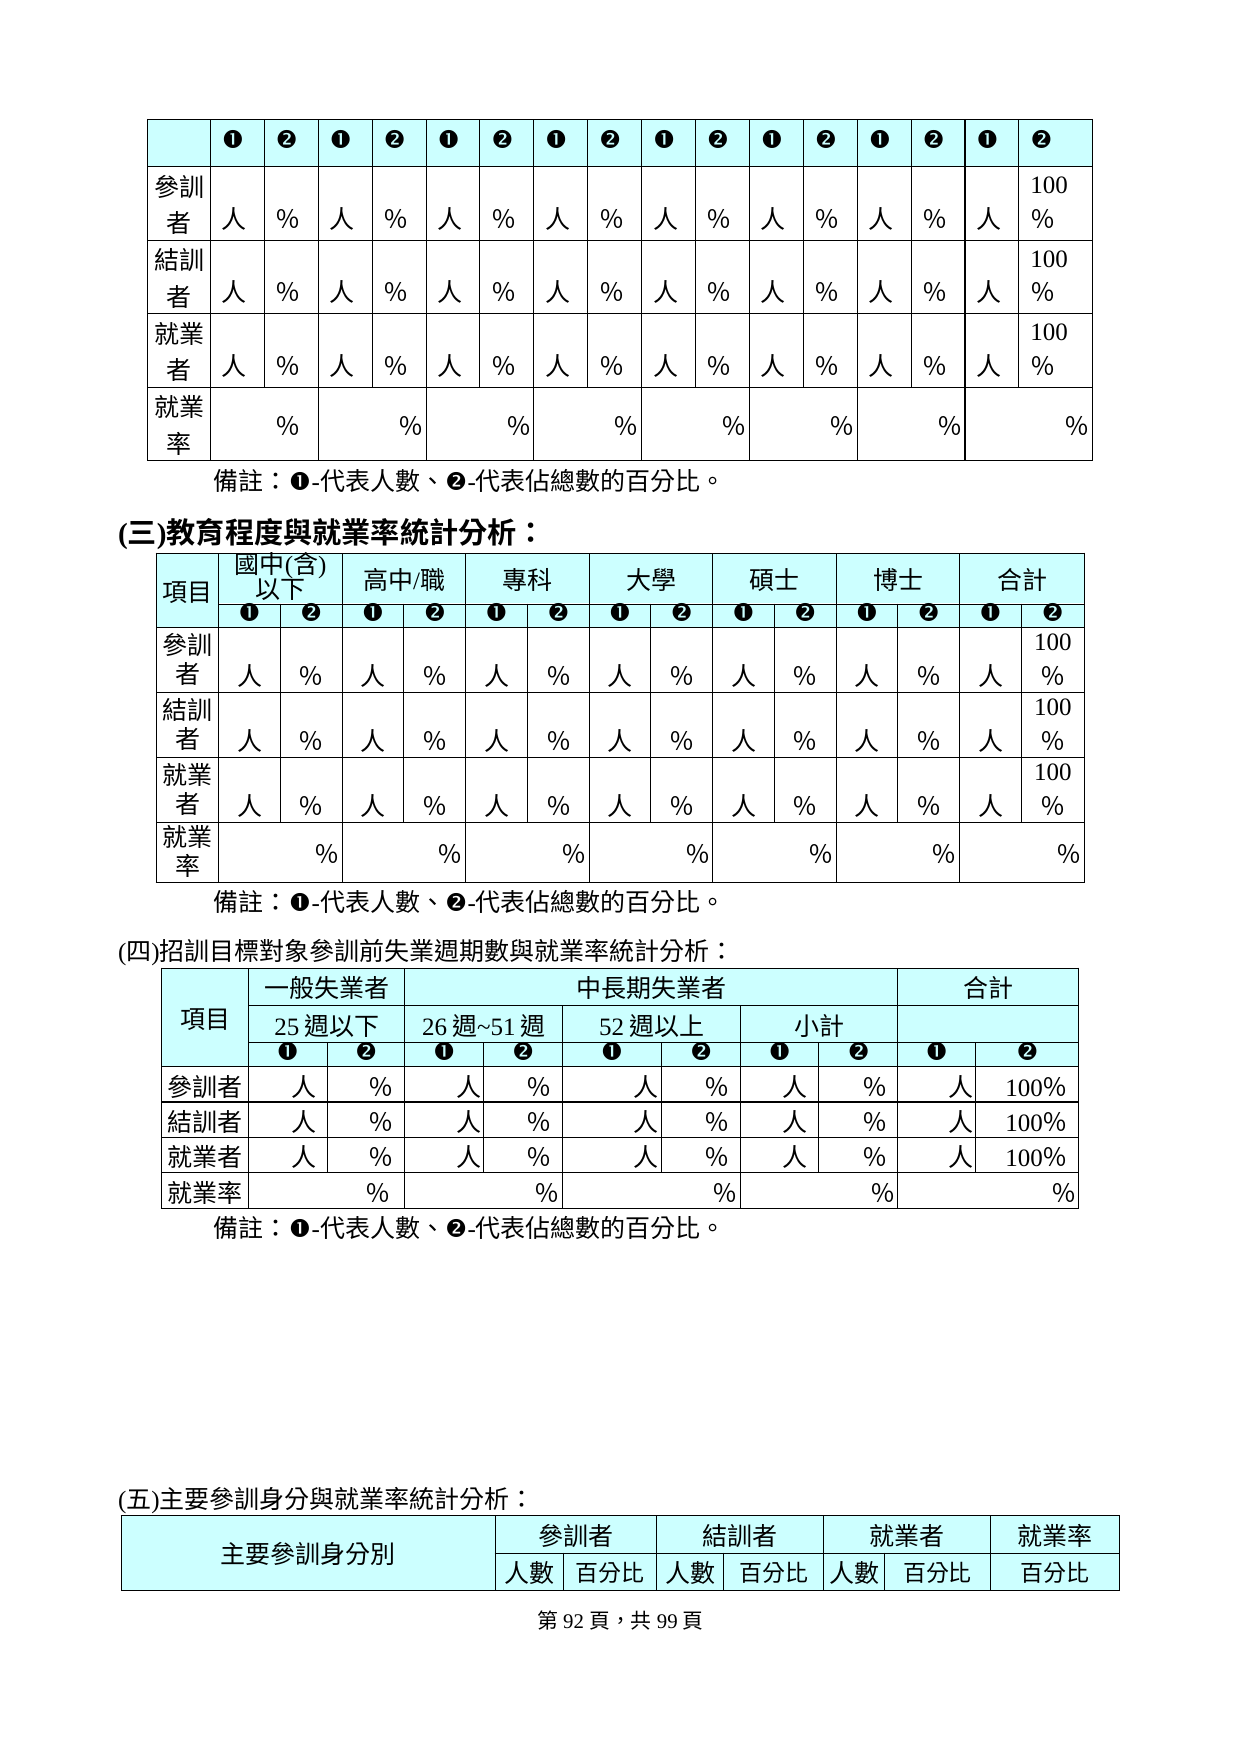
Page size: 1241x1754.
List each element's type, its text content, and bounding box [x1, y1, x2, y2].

table_cell 人 [319, 314, 372, 387]
table_cell 就業率 [148, 388, 210, 460]
table_cell 人 [713, 758, 774, 822]
table_cell 百分比 [991, 1554, 1119, 1590]
table_cell ％ [966, 388, 1092, 460]
table_cell  [960, 605, 1021, 627]
table_cell  [1019, 120, 1092, 166]
table_cell 人 [563, 1103, 661, 1137]
table_cell ％ [343, 823, 465, 882]
table_cell 100 ％ [1022, 758, 1084, 822]
table_header 就業者 [824, 1516, 990, 1553]
table_cell 人 [343, 628, 403, 692]
table_cell 100 ％ [1019, 241, 1092, 313]
table_cell ％ [819, 1138, 897, 1172]
table_cell  [662, 1043, 740, 1066]
table_cell 人 [427, 167, 479, 240]
table_cell 人 [319, 167, 372, 240]
table_cell 人 [966, 314, 1018, 387]
table_cell 人 [249, 1103, 327, 1137]
table_cell ％ [404, 758, 465, 822]
table_cell ％ [563, 1173, 740, 1208]
text (五)主要參訓身分與就業率統計分析： [89, 1479, 1152, 1515]
table_cell ％ [819, 1067, 897, 1101]
table_cell ％ [480, 314, 533, 387]
table_cell ％ [898, 758, 959, 822]
table_header 合計 [960, 554, 1084, 603]
table_cell 人 [563, 1067, 661, 1101]
text 備註：-代表人數、-代表佔總數的百分比。 [89, 461, 1152, 498]
table_cell ％ [590, 823, 712, 882]
table_cell  [588, 120, 641, 166]
table_cell ％ [484, 1067, 562, 1101]
table_cell ％ [249, 1173, 404, 1208]
table_cell 人 [642, 167, 695, 240]
table_cell 人 [960, 693, 1021, 757]
table_cell 人 [741, 1138, 818, 1172]
table_cell ％ [898, 628, 959, 692]
table_cell ％ [912, 167, 964, 240]
table_cell 人 [741, 1103, 818, 1137]
table_cell 人 [211, 167, 264, 240]
table_header 專科 [466, 554, 589, 603]
table_cell ％ [528, 628, 589, 692]
table_cell 人 [898, 1067, 975, 1101]
table_cell  [249, 1043, 327, 1066]
table_cell 人 [750, 167, 803, 240]
table_cell 人 [534, 241, 587, 313]
table_cell ％ [662, 1138, 740, 1172]
table_cell 人 [741, 1067, 818, 1101]
table_cell  [898, 605, 959, 627]
table_cell ％ [588, 241, 641, 313]
table_cell 人 [590, 628, 650, 692]
table_cell 人 [427, 314, 479, 387]
table_cell 人 [534, 314, 587, 387]
table_cell 人 [750, 241, 803, 313]
table_cell ％ [651, 758, 712, 822]
table_cell 百分比 [724, 1554, 823, 1590]
table_cell 人 [466, 693, 527, 757]
table_cell ％ [837, 823, 959, 882]
table_cell 人 [837, 628, 897, 692]
table_cell ％ [404, 628, 465, 692]
table_cell ％ [713, 823, 836, 882]
table_cell ％ [804, 167, 857, 240]
table_cell  [534, 120, 587, 166]
table_header 高中/職 [343, 554, 465, 603]
table_cell 結訓者 [148, 241, 210, 313]
table_cell ％ [405, 1173, 562, 1208]
table_cell 人 [343, 693, 403, 757]
table_cell 人數 [657, 1554, 723, 1590]
table_cell  [480, 120, 533, 166]
table_cell  [976, 1043, 1078, 1066]
table_cell ％ [319, 388, 426, 460]
table_header [148, 120, 210, 166]
table_cell 人 [405, 1103, 483, 1137]
table_cell ％ [642, 388, 749, 460]
table_cell 人 [837, 693, 897, 757]
table_cell 26週~51週 [405, 1006, 562, 1042]
table_cell 人 [837, 758, 897, 822]
text (三)教育程度與就業率統計分析： [89, 510, 1152, 552]
table_cell 100 ％ [1022, 628, 1084, 692]
table_cell ％ [588, 167, 641, 240]
table_cell 小計 [741, 1006, 897, 1042]
table_cell 25週以下 [249, 1006, 404, 1042]
table_header 合計 [898, 969, 1078, 1005]
table_cell 人 [211, 241, 264, 313]
table_cell ％ [219, 823, 342, 882]
table_cell ％ [466, 823, 589, 882]
table_cell 人 [713, 628, 774, 692]
table_cell ％ [696, 314, 749, 387]
table_cell  [1022, 605, 1084, 627]
table_cell 就業者 [162, 1138, 248, 1172]
table_cell 人 [642, 241, 695, 313]
table_cell  [563, 1043, 661, 1066]
table_cell ％ [898, 1173, 1078, 1208]
table_cell ％ [534, 388, 641, 460]
table_cell 人 [211, 314, 264, 387]
table_cell ％ [662, 1067, 740, 1101]
table_cell  [775, 605, 836, 627]
table_cell ％ [211, 388, 318, 460]
table_cell  [858, 120, 911, 166]
table_cell 百分比 [885, 1554, 990, 1590]
table_cell 人 [249, 1138, 327, 1172]
table_header 就業率 [991, 1516, 1119, 1553]
table_cell ％ [373, 167, 426, 240]
table_cell  [642, 120, 695, 166]
table_cell  [343, 605, 403, 627]
table_cell  [819, 1043, 897, 1066]
table_cell ％ [741, 1173, 897, 1208]
table_cell ％ [898, 693, 959, 757]
table_cell ％ [696, 241, 749, 313]
table_cell  [484, 1043, 562, 1066]
table_header 參訓者 [496, 1516, 656, 1553]
table_cell 100％ [976, 1067, 1078, 1101]
table_header 結訓者 [657, 1516, 823, 1553]
table_cell 人數 [496, 1554, 563, 1590]
table_cell 人 [858, 314, 911, 387]
table_cell 人 [858, 167, 911, 240]
table_cell ％ [373, 241, 426, 313]
table_cell ％ [265, 314, 318, 387]
table_cell 參訓者 [162, 1067, 248, 1101]
table_cell  [898, 1043, 975, 1066]
table_cell ％ [912, 314, 964, 387]
table_cell  [466, 605, 527, 627]
table_cell  [427, 120, 479, 166]
table_cell ％ [281, 693, 342, 757]
table_cell  [404, 605, 465, 627]
table_header 大學 [590, 554, 712, 603]
table_cell 100 ％ [1019, 314, 1092, 387]
table_cell ％ [750, 388, 857, 460]
table_cell 人 [343, 758, 403, 822]
table_cell 100％ [976, 1103, 1078, 1137]
table_cell ％ [651, 628, 712, 692]
table_cell ％ [373, 314, 426, 387]
table_cell ％ [281, 758, 342, 822]
text 備註：-代表人數、-代表佔總數的百分比。 [89, 883, 1152, 919]
table_cell 人 [563, 1138, 661, 1172]
table_header 中長期失業者 [405, 969, 897, 1005]
table_cell  [837, 605, 897, 627]
table_cell 人 [898, 1138, 975, 1172]
table_cell 就業者 [157, 758, 218, 822]
table_cell ％ [588, 314, 641, 387]
table_cell ％ [528, 693, 589, 757]
table_header 國中(含) 以下 [219, 554, 342, 603]
table_cell ％ [775, 628, 836, 692]
table_cell 人 [590, 693, 650, 757]
table_cell ％ [281, 628, 342, 692]
table_header 項目 [162, 969, 248, 1066]
table_cell ％ [484, 1103, 562, 1137]
table_cell  [966, 120, 1018, 166]
table_header 主要參訓身分別 [122, 1516, 495, 1590]
table_cell  [405, 1043, 483, 1066]
text 備註：-代表人數、-代表佔總數的百分比。 [89, 1209, 1152, 1245]
table_cell 就業者 [148, 314, 210, 387]
table_cell 100％ [976, 1138, 1078, 1172]
table_cell 結訓者 [162, 1103, 248, 1137]
table_header 碩士 [713, 554, 836, 603]
table_cell ％ [328, 1138, 404, 1172]
table_cell [898, 1006, 1078, 1042]
table_cell ％ [404, 693, 465, 757]
table_cell  [265, 120, 318, 166]
table_cell  [750, 120, 803, 166]
table_cell  [696, 120, 749, 166]
table_cell 人 [898, 1103, 975, 1137]
table_cell 百分比 [564, 1554, 656, 1590]
table_cell  [713, 605, 774, 627]
table_cell ％ [662, 1103, 740, 1137]
table_cell  [319, 120, 372, 166]
table_header 一般失業者 [249, 969, 404, 1005]
table_cell ％ [960, 823, 1084, 882]
table_header 項目 [157, 554, 218, 627]
table_cell ％ [328, 1067, 404, 1101]
table_cell  [651, 605, 712, 627]
table_cell ％ [480, 241, 533, 313]
table_cell ％ [775, 758, 836, 822]
table_cell ％ [775, 693, 836, 757]
table_cell 結訓者 [157, 693, 218, 757]
table_cell 100 ％ [1019, 167, 1092, 240]
table_cell  [281, 605, 342, 627]
table_cell  [912, 120, 964, 166]
table_cell 參訓者 [148, 167, 210, 240]
table_cell 人 [713, 693, 774, 757]
table_cell 人 [427, 241, 479, 313]
table_cell 人 [405, 1138, 483, 1172]
table_cell 人 [590, 758, 650, 822]
table_cell 人 [960, 758, 1021, 822]
table_cell 人 [966, 167, 1018, 240]
table_cell  [373, 120, 426, 166]
table_cell ％ [912, 241, 964, 313]
table_cell ％ [427, 388, 533, 460]
table_cell 就業率 [162, 1173, 248, 1208]
table_cell ％ [265, 241, 318, 313]
table_cell 參訓者 [157, 628, 218, 692]
table_cell 人 [219, 693, 280, 757]
table_cell 人 [642, 314, 695, 387]
table_cell ％ [858, 388, 964, 460]
table_cell ％ [651, 693, 712, 757]
table_cell ％ [328, 1103, 404, 1137]
table_cell ％ [480, 167, 533, 240]
table_cell 人 [750, 314, 803, 387]
table_cell 人 [966, 241, 1018, 313]
table_cell 就業率 [157, 823, 218, 882]
table_cell 人 [466, 758, 527, 822]
table_cell ％ [804, 314, 857, 387]
table_cell  [219, 605, 280, 627]
table_cell 52週以上 [563, 1006, 740, 1042]
table_cell ％ [528, 758, 589, 822]
table_cell 100 ％ [1022, 693, 1084, 757]
table_cell  [328, 1043, 404, 1066]
table_cell  [211, 120, 264, 166]
table_cell ％ [484, 1138, 562, 1172]
table_cell 人 [466, 628, 527, 692]
table_cell ％ [696, 167, 749, 240]
table_cell 人 [219, 628, 280, 692]
table_header 博士 [837, 554, 959, 603]
text (四)招訓目標對象參訓前失業週期數與就業率統計分析： [89, 931, 1152, 968]
table_cell  [741, 1043, 818, 1066]
table_cell 人 [534, 167, 587, 240]
table_cell 人 [249, 1067, 327, 1101]
table_cell  [590, 605, 650, 627]
table_cell ％ [265, 167, 318, 240]
table_cell  [528, 605, 589, 627]
table_cell ％ [819, 1103, 897, 1137]
table_cell 人 [858, 241, 911, 313]
table_cell ％ [804, 241, 857, 313]
table_cell 人數 [824, 1554, 884, 1590]
table_cell 人 [319, 241, 372, 313]
table_cell  [804, 120, 857, 166]
table_cell 人 [960, 628, 1021, 692]
table_cell 人 [405, 1067, 483, 1101]
table_cell 人 [219, 758, 280, 822]
